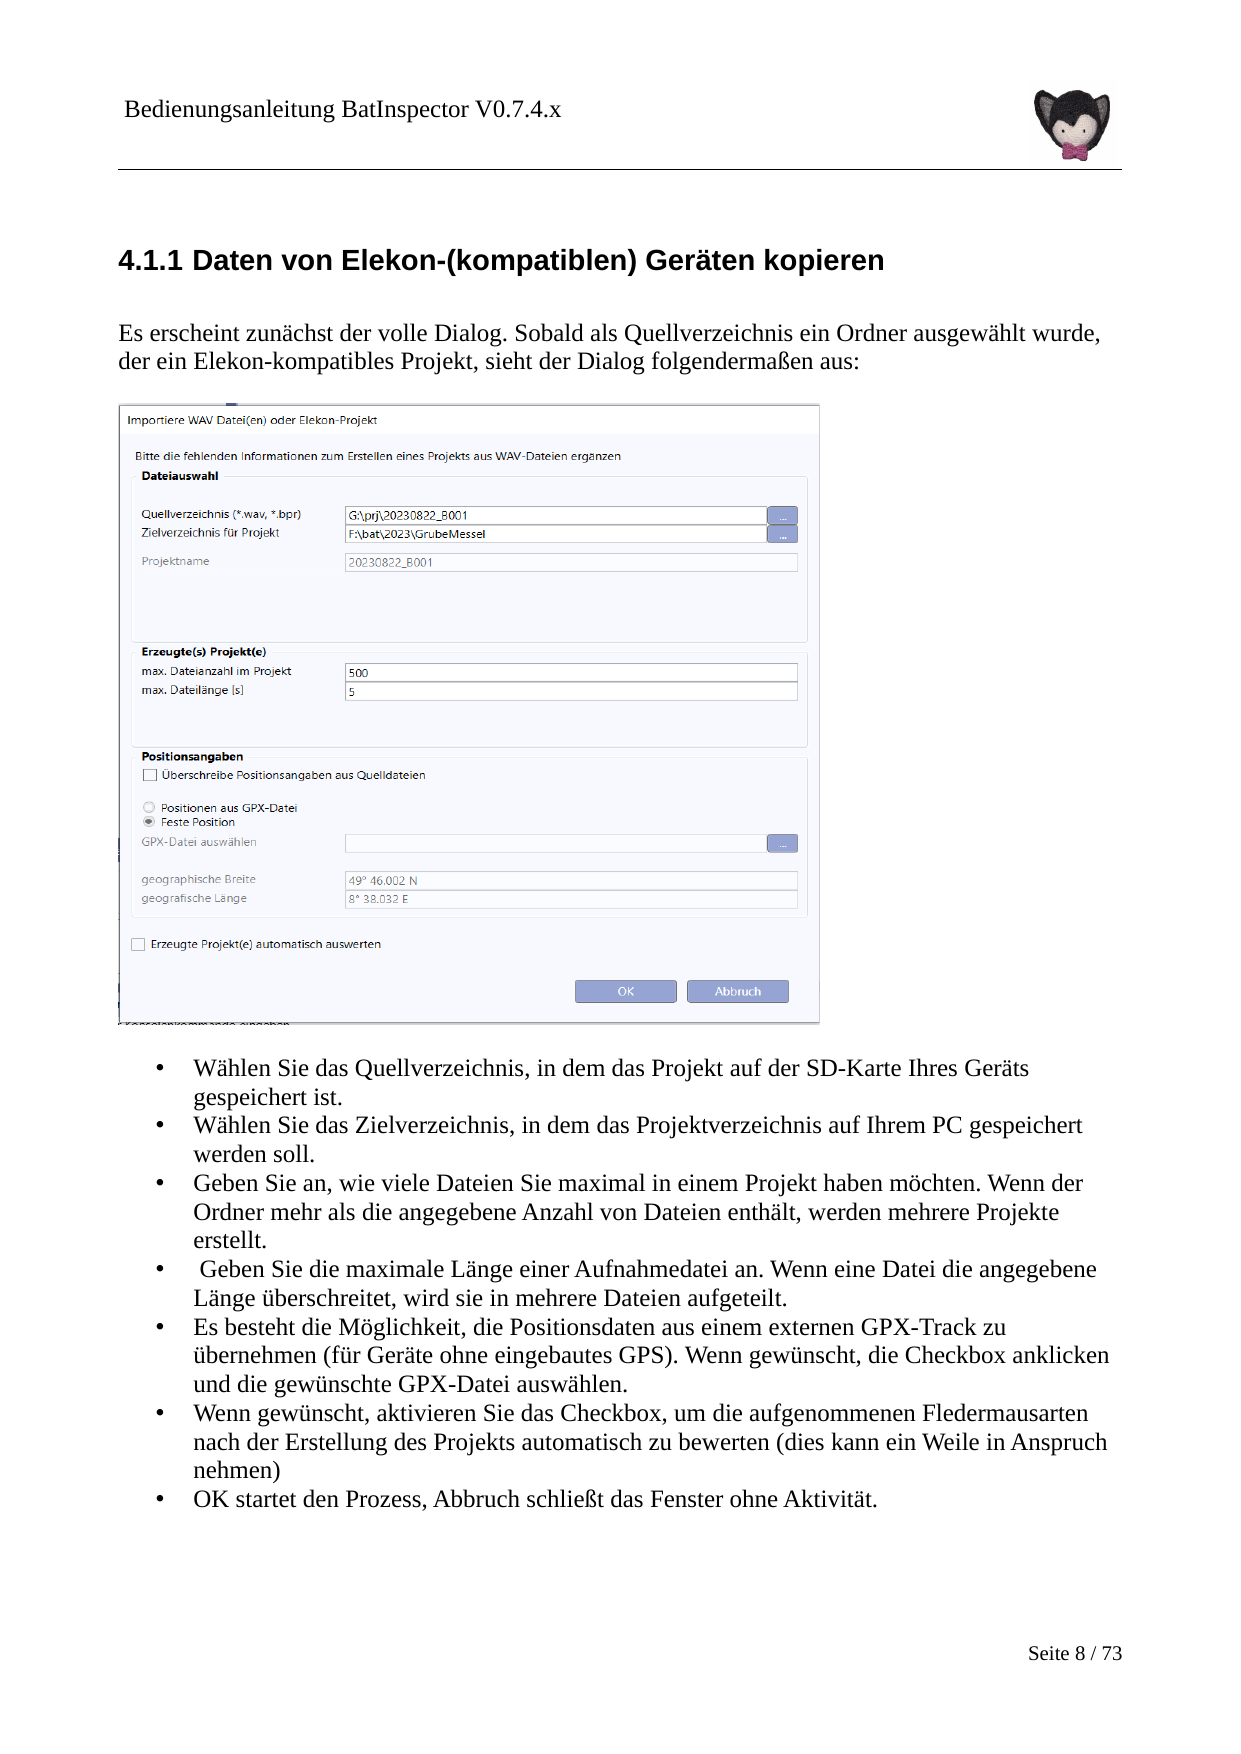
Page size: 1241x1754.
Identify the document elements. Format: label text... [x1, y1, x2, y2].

list Wählen Sie das Zielverzeichnis, in dem das Projektverzeichnis auf Ihrem PC gespeichert werden soll. [156, 1111, 1122, 1168]
subtitle Daten von Elekon-(kompatiblen) Geräten kopieren [118, 243, 1122, 276]
list Geben Sie an, wie viele Dateien Sie maximal in einem Projekt haben möchten. Wenn der Ordner mehr als die angegebene Anzahl von Dateien enthält, werden mehrere Projekte erstellt. [156, 1168, 1122, 1254]
list Wenn gewünscht, aktivieren Sie das Checkbox, um die aufgenommenen Fledermausarten nach der Erstellung des Projekts automatisch zu bewerten (dies kann ein Weile in Anspruch nehmen) [156, 1398, 1122, 1484]
picture [118, 403, 820, 1025]
list OK startet den Prozess, Abbruch schließt das Fenster ohne Aktivität. [156, 1484, 1122, 1513]
list Geben Sie die maximale Länge einer Aufnahmedatei an. Wenn eine Datei die angegebene Länge überschreitet, wird sie in mehrere Dateien aufgeteilt. [156, 1254, 1122, 1312]
picture [1030, 80, 1119, 169]
list Wählen Sie das Quellverzeichnis, in dem das Projekt auf der SD-Karte Ihres Geräts gespeichert ist. [156, 1053, 1122, 1111]
list Es besteht die Möglichkeit, die Positionsdaten aus einem externen GPX-Track zu übernehmen (für Geräte ohne eingebautes GPS). Wenn gewünscht, die Checkbox anklicken und die gewünschte GPX-Datei auswählen. [156, 1312, 1122, 1398]
text Es erscheint zunächst der volle Dialog. Sobald als Quellverzeichnis ein Ordner ausgewählt wurde, der ein Elekon-kompatibles Projekt, sieht der Dialog folgendermaßen aus: [118, 318, 1122, 375]
